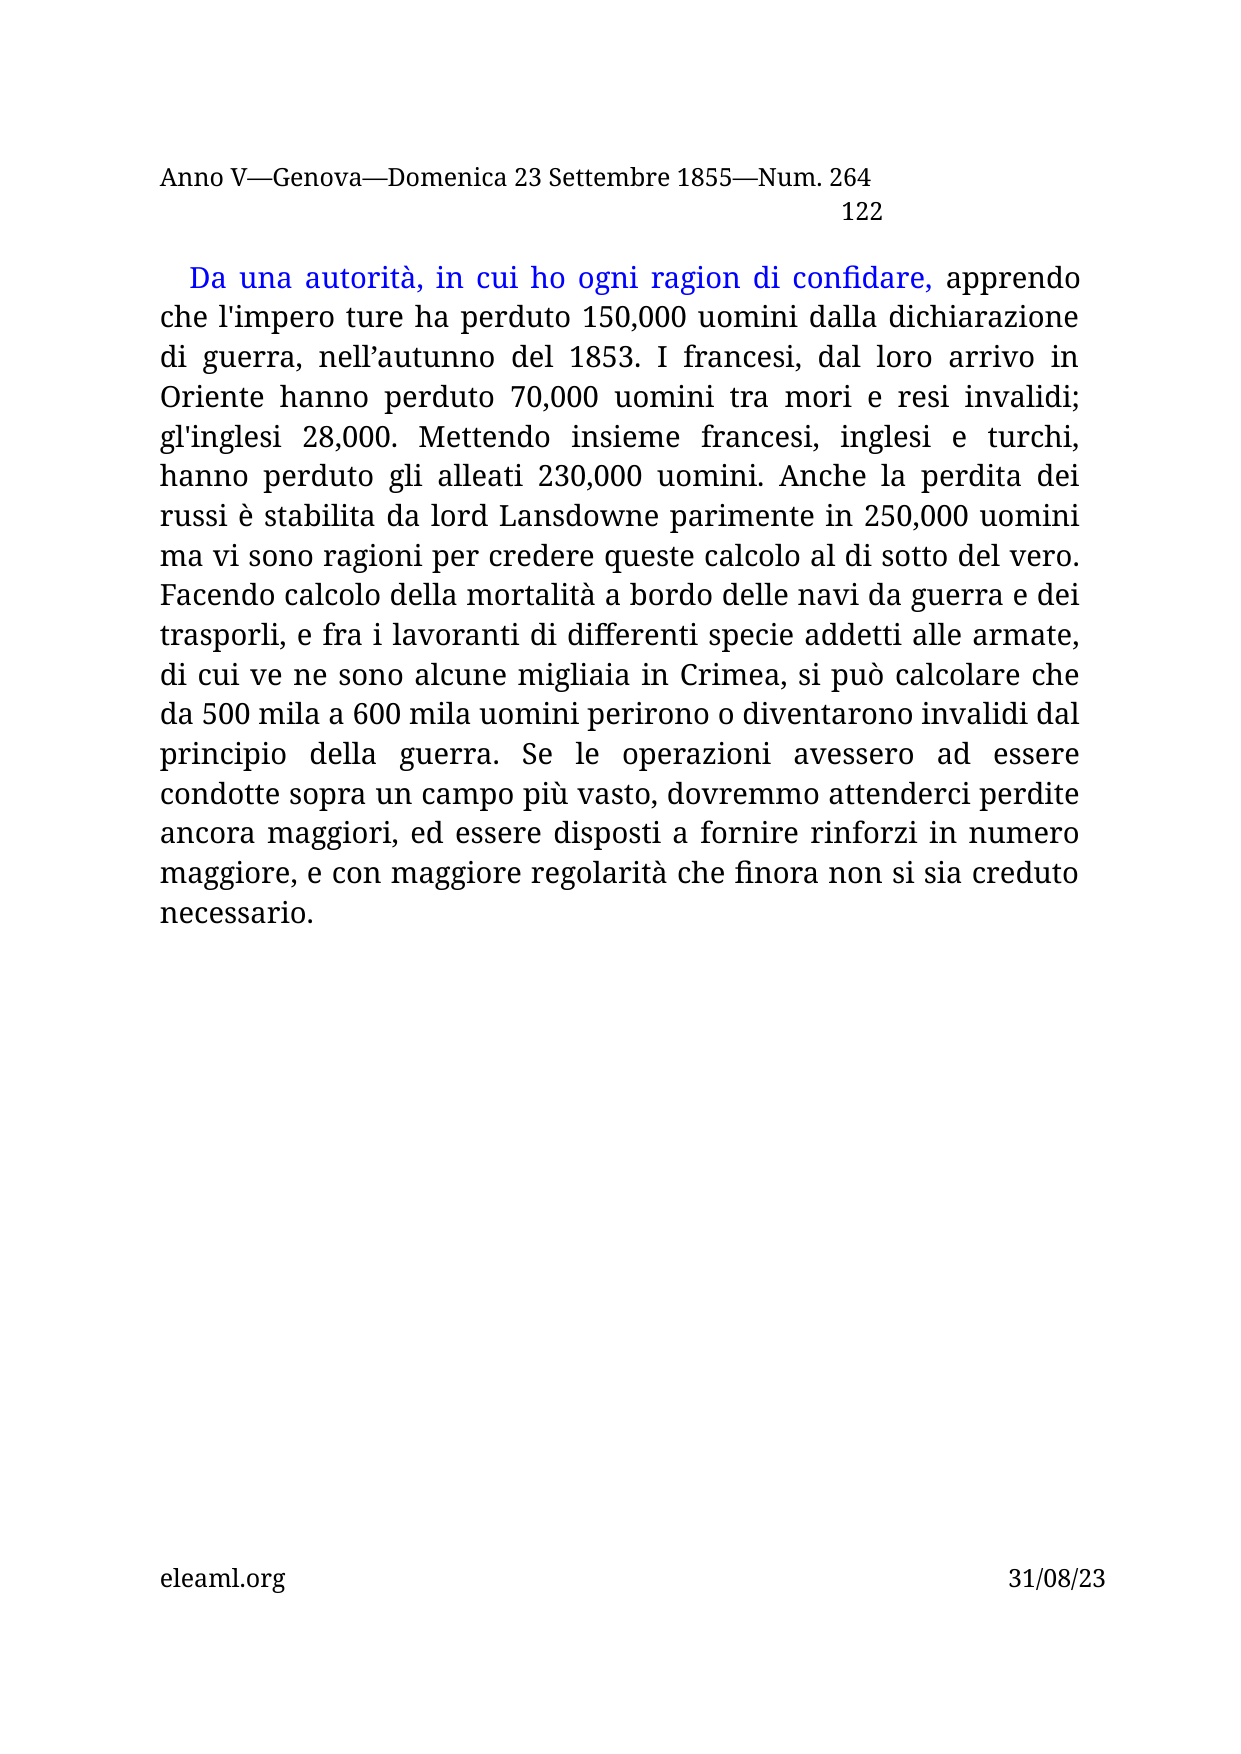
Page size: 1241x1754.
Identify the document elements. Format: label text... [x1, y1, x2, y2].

text Da una autorità, in cui ho ogni ragion di confidare, apprendo che l'impero ture ha perduto 150,000 uomini dalla dichiarazione di guerra, nell’autunno del 1853. I francesi, dal loro arrivo in Oriente hanno perduto 70,000 uomini tra mori e resi invalidi; gl'inglesi 28,000. Mettendo insieme francesi, inglesi e turchi, hanno perduto gli alleati 230,000 uomini. Anche la perdita dei russi è stabilita da lord Lansdowne parimente in 250,000 uomini ma vi sono ragioni per credere queste calcolo al di sotto del vero. Facendo calcolo della mortalità a bordo delle navi da guerra e dei trasporli, e fra i lavoranti di differenti specie addetti alle armate, di cui ve ne sono alcune migliaia in Crimea, si può calcolare che da 500 mila a 600 mila uomini perirono o diventarono invalidi dal principio della guerra. Se le operazioni avessero ad essere condotte sopra un campo più vasto, dovremmo attenderci perdite ancora maggiori, ed essere disposti a fornire rinforzi in numero maggiore, e con maggiore regolarità che finora non si sia creduto necessario. [159, 257, 1081, 932]
